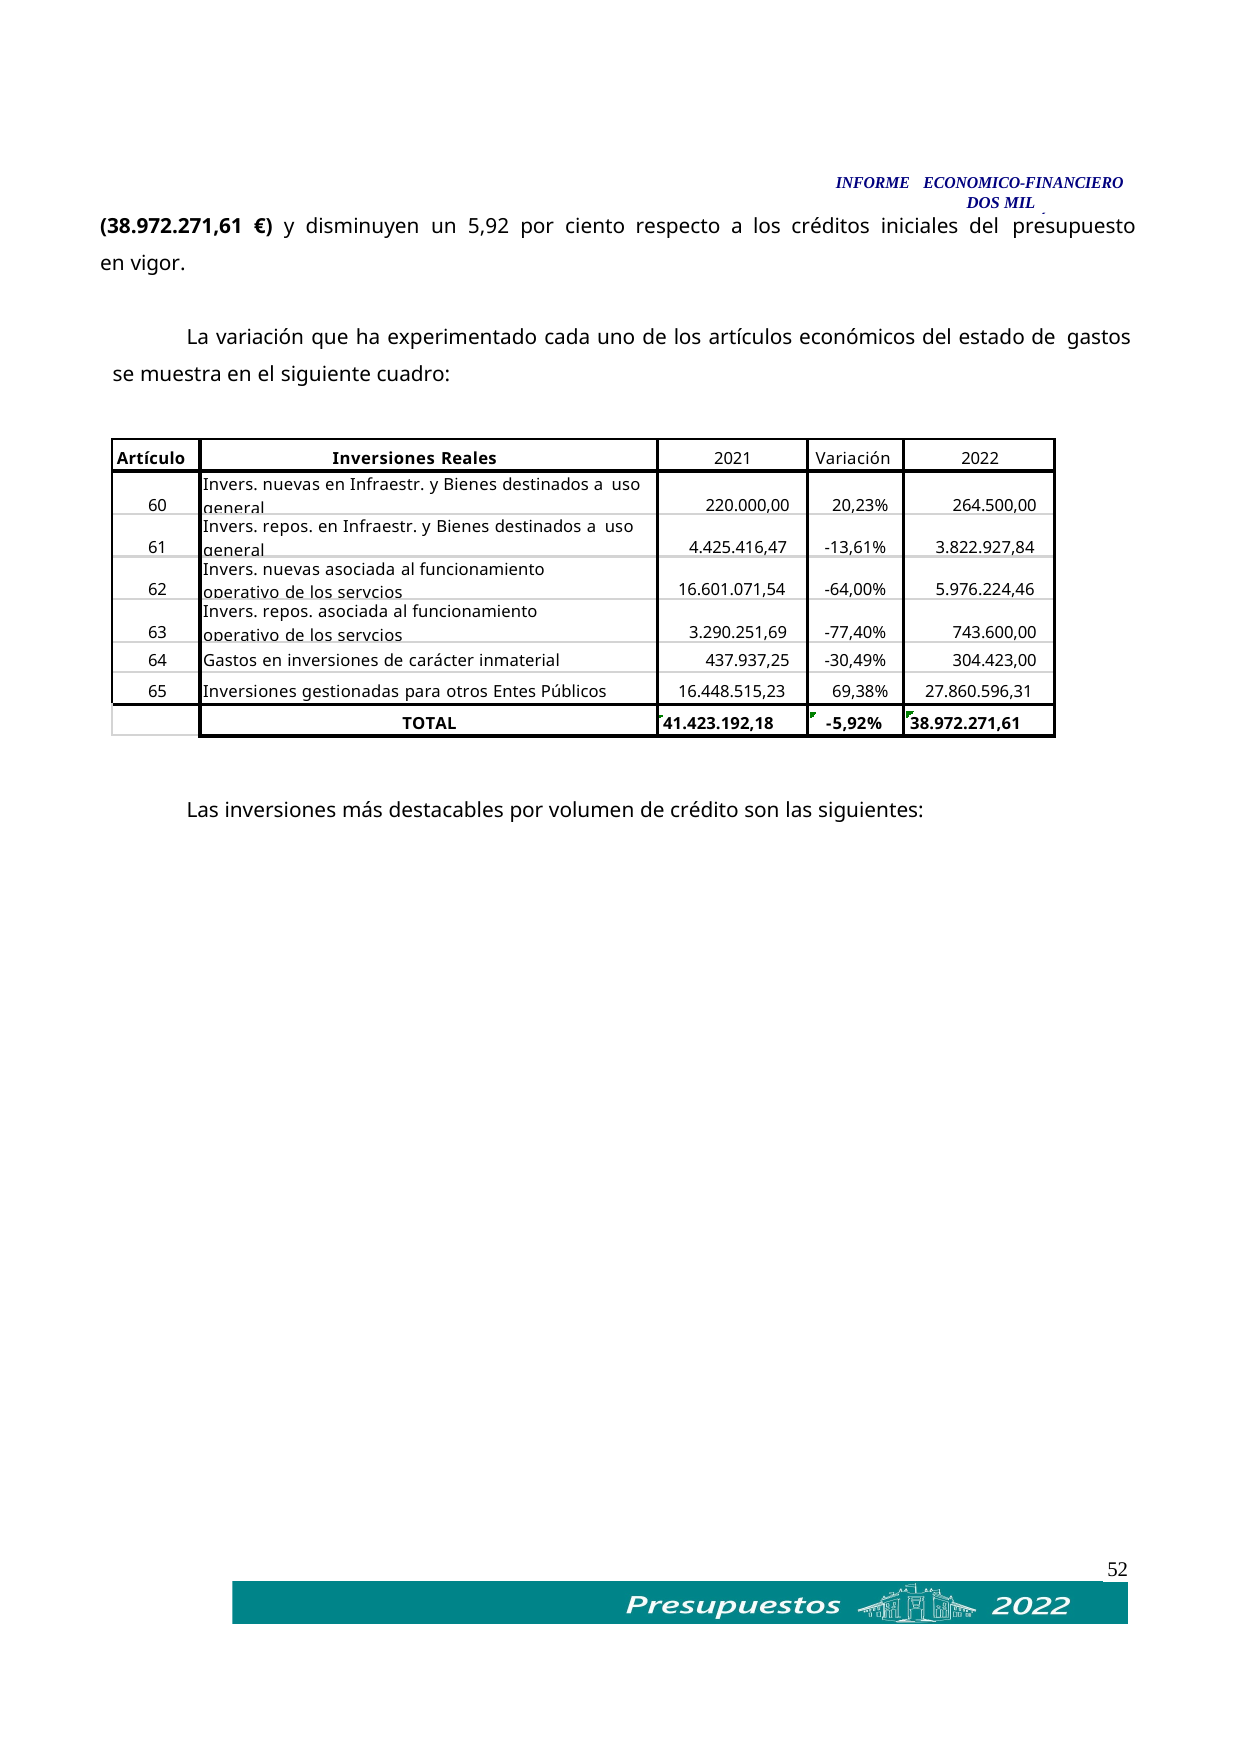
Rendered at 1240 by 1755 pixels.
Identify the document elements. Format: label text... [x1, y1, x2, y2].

table_cell Gastos en inversiones de carácter inmaterial [202, 643, 656, 671]
table_cell 16.448.515,23 [659, 673, 806, 702]
text (38.972.271,61 €) y disminuyen un 5,92 por ciento respecto a los créditos iniciales del presupuesto en vigor. [100, 211, 1139, 277]
table_cell 220.000,00 [659, 473, 806, 512]
table_cell Invers. repos. asociada al funcionamiento operativo de los servcios [202, 600, 656, 641]
text Las inversiones más destacables por volumen de crédito son las siguientes: [186, 795, 1139, 824]
text La variación que ha experimentado cada uno de los artículos económicos del estado de gastos se muestra en el siguiente cuadro: [112, 322, 1139, 387]
table_header 2021 [659, 440, 806, 469]
table_cell Invers. nuevas asociada al funcionamiento operativo de los servcios [202, 558, 656, 598]
table_cell -77,40% [809, 600, 902, 641]
table_cell 4.425.416,47 [659, 515, 806, 555]
table_cell 743.600,00 [905, 600, 1053, 641]
table_cell 61 [113, 515, 198, 555]
table_header Inversiones Reales [202, 440, 656, 469]
table_cell 41.423.192,18 [659, 706, 806, 734]
table_cell 64 [113, 643, 198, 671]
table_cell 304.423,00 [905, 643, 1053, 671]
table_header 2022 [905, 440, 1053, 469]
table_header Artículo [113, 440, 198, 469]
table_cell Inversiones gestionadas para otros Entes Públicos [202, 673, 656, 702]
table_cell 20,23% [809, 473, 902, 512]
table_cell -13,61% [809, 515, 902, 555]
table_cell 437.937,25 [659, 643, 806, 671]
table_cell -30,49% [809, 643, 902, 671]
table_cell Invers. repos. en Infraestr. y Bienes destinados a uso general [202, 515, 656, 555]
table_cell 16.601.071,54 [659, 558, 806, 598]
table_cell -5,92% [809, 706, 902, 734]
table_cell 38.972.271,61 [905, 706, 1053, 734]
table_header Variación [809, 440, 902, 469]
table_cell [113, 706, 198, 734]
table_cell Invers. nuevas en Infraestr. y Bienes destinados a uso general [202, 473, 656, 512]
table_cell 264.500,00 [905, 473, 1053, 512]
table_cell 63 [113, 600, 198, 641]
table_cell 69,38% [809, 673, 902, 702]
table_cell 27.860.596,31 [905, 673, 1053, 702]
table_cell 3.822.927,84 [905, 515, 1053, 555]
table_cell 62 [113, 558, 198, 598]
table_cell 65 [113, 673, 198, 702]
table_cell 3.290.251,69 [659, 600, 806, 641]
table_cell 5.976.224,46 [905, 558, 1053, 598]
table_cell TOTAL [202, 706, 656, 734]
table_cell -64,00% [809, 558, 902, 598]
table_cell 60 [113, 473, 198, 512]
